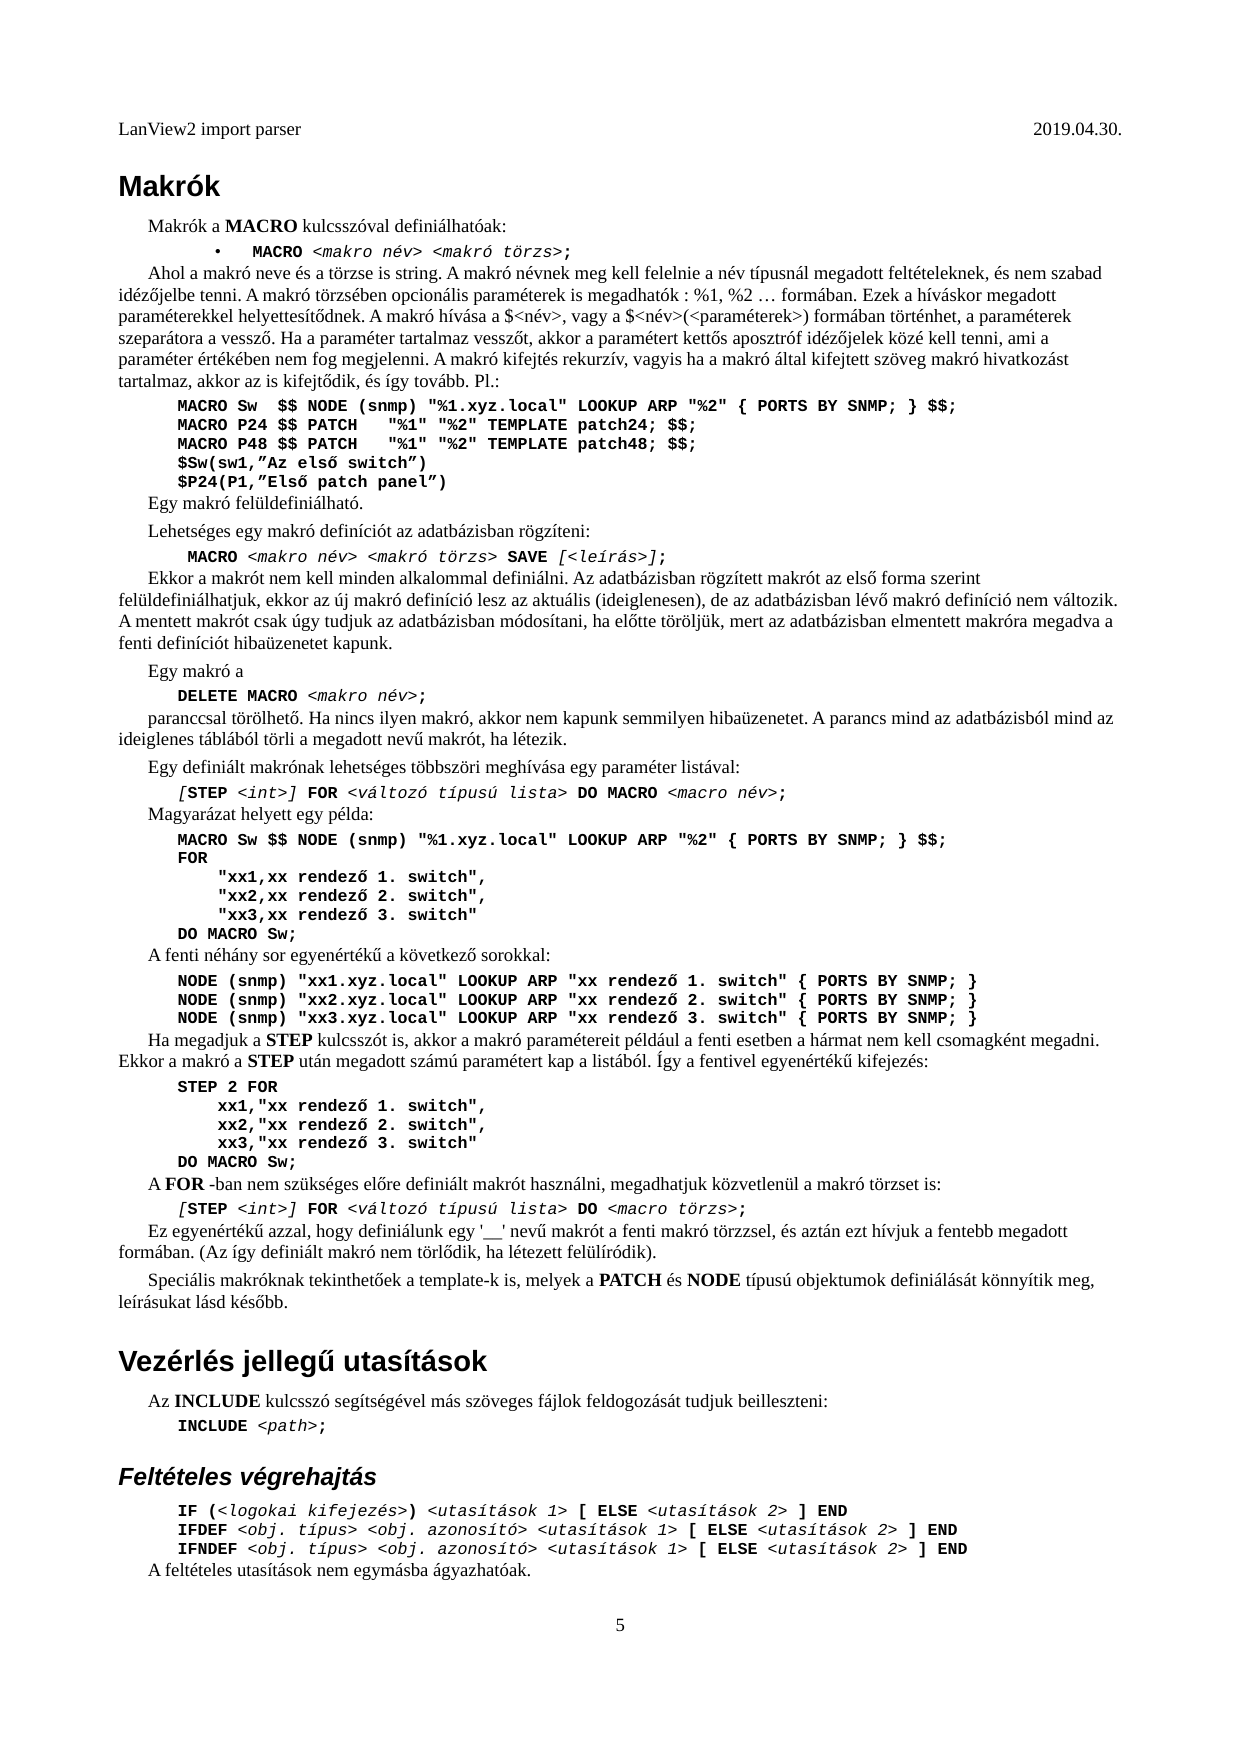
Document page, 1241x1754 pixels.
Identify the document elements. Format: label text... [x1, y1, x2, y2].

text STEP 2 FOR [177, 1078, 1122, 1097]
text MACRO Sw $$ NODE (snmp) "%1.xyz.local" LOOKUP ARP "%2" { PORTS BY SNMP; } $$; [177, 831, 1122, 850]
text $P24(P1,”Első patch panel”) [177, 473, 1122, 492]
text NODE (snmp) "xx2.xyz.local" LOOKUP ARP "xx rendező 2. switch" { PORTS BY SNMP; } [177, 991, 1122, 1010]
text A FOR -ban nem szükséges előre definiált makrót használni, megadhatjuk közvetlenül a makró törzset is: [118, 1173, 1122, 1194]
text Speciális makróknak tekinthetőek a template-k is, melyek a PATCH és NODE típusú objektumok definiálását könnyítik meg, leírásukat lásd később. [118, 1269, 1122, 1312]
text INCLUDE <path>; [177, 1418, 1122, 1437]
text Ha megadjuk a STEP kulcsszót is, akkor a makró paramétereit például a fenti esetben a hármat nem kell csomagként megadni. Ekkor a makró a STEP után megadott számú paramétert kap a listából. Így a fentivel egyenértékű kifejezés: [118, 1029, 1122, 1072]
text Magyarázat helyett egy példa: [118, 803, 1122, 825]
text xx3,"xx rendező 3. switch" [177, 1135, 1122, 1154]
text $Sw(sw1,”Az első switch”) [177, 454, 1122, 473]
text IF (<logokai kifejezés>) <utasítások 1> [ ELSE <utasítások 2> ] END [177, 1503, 1122, 1522]
text Lehetséges egy makró definíciót az adatbázisban rögzíteni: [118, 520, 1122, 542]
text MACRO <makro név> <makró törzs> SAVE [<leírás>]; [177, 548, 1122, 567]
text FOR [177, 850, 1122, 869]
text IFNDEF <obj. típus> <obj. azonosító> <utasítások 1> [ ELSE <utasítások 2> ] END [177, 1540, 1122, 1559]
text MACRO P48 $$ PATCH "%1" "%2" TEMPLATE patch48; $$; [177, 436, 1122, 454]
list MACRO <makro név> <makró törzs>; [215, 243, 1122, 262]
text Ekkor a makrót nem kell minden alkalommal definiálni. Az adatbázisban rögzített makrót az első forma szerint felüldefiniálhatjuk, ekkor az új makró definíció lesz az aktuális (ideiglenesen), de az adatbázisban lévő makró definíció nem változik. A mentett makrót csak úgy tudjuk az adatbázisban módosítani, ha előtte töröljük, mert az adatbázisban elmentett makróra megadva a fenti definíciót hibaüzenetet kapunk. [118, 567, 1122, 653]
text Egy definiált makrónak lehetséges többszöri meghívása egy paraméter listával: [118, 756, 1122, 778]
text DO MACRO Sw; [177, 925, 1122, 944]
text Ahol a makró neve és a törzse is string. A makró névnek meg kell felelnie a név típusnál megadott feltételeknek, és nem szabad idézőjelbe tenni. A makró törzsében opcionális paraméterek is megadhatók : %1, %2 … formában. Ezek a híváskor megadott paraméterekkel helyettesítődnek. A makró hívása a $<név>, vagy a $<név>(<paraméterek>) formában történhet, a paraméterek szeparátora a vessző. Ha a paraméter tartalmaz vesszőt, akkor a paramétert kettős aposztróf idézőjelek közé kell tenni, ami a paraméter értékében nem fog megjelenni. A makró kifejtés rekurzív, vagyis ha a makró által kifejtett szöveg makró hivatkozást tartalmaz, akkor az is kifejtődik, és így tovább. Pl.: [118, 262, 1122, 391]
text Egy makró felüldefiniálható. [118, 492, 1122, 514]
subtitle Makrók [118, 169, 1122, 203]
subtitle Vezérlés jellegű utasítások [118, 1344, 1122, 1377]
text DELETE MACRO <makro név>; [177, 688, 1122, 707]
text xx1,"xx rendező 1. switch", [177, 1097, 1122, 1116]
text xx2,"xx rendező 2. switch", [177, 1116, 1122, 1135]
text NODE (snmp) "xx1.xyz.local" LOOKUP ARP "xx rendező 1. switch" { PORTS BY SNMP; } [177, 972, 1122, 991]
text MACRO P24 $$ PATCH "%1" "%2" TEMPLATE patch24; $$; [177, 417, 1122, 436]
text Az INCLUDE kulcsszó segítségével más szöveges fájlok feldogozását tudjuk beilleszteni: [118, 1390, 1122, 1411]
text [STEP <int>] FOR <változó típusú lista> DO MACRO <macro név>; [177, 784, 1122, 803]
text Egy makró a [118, 660, 1122, 681]
text Ez egyenértékű azzal, hogy definiálunk egy '__' nevű makrót a fenti makró törzzsel, és aztán ezt hívjuk a fentebb megadott formában. (Az így definiált makró nem törlődik, ha létezett felülíródik). [118, 1219, 1122, 1263]
text "xx2,xx rendező 2. switch", [177, 888, 1122, 907]
text Makrók a MACRO kulcsszóval definiálhatóak: [118, 215, 1122, 237]
text IFDEF <obj. típus> <obj. azonosító> <utasítások 1> [ ELSE <utasítások 2> ] END [177, 1522, 1122, 1540]
text A fenti néhány sor egyenértékű a következő sorokkal: [118, 944, 1122, 966]
text "xx1,xx rendező 1. switch", [177, 869, 1122, 888]
text MACRO Sw $$ NODE (snmp) "%1.xyz.local" LOOKUP ARP "%2" { PORTS BY SNMP; } $$; [177, 398, 1122, 417]
text DO MACRO Sw; [177, 1154, 1122, 1173]
text [STEP <int>] FOR <változó típusú lista> DO <macro törzs>; [177, 1201, 1122, 1219]
text paranccsal törölhető. Ha nincs ilyen makró, akkor nem kapunk semmilyen hibaüzenetet. A parancs mind az adatbázisból mind az ideiglenes táblából törli a megadott nevű makrót, ha létezik. [118, 707, 1122, 750]
text "xx3,xx rendező 3. switch" [177, 907, 1122, 925]
text A feltételes utasítások nem egymásba ágyazhatóak. [118, 1559, 1122, 1581]
text NODE (snmp) "xx3.xyz.local" LOOKUP ARP "xx rendező 3. switch" { PORTS BY SNMP; } [177, 1010, 1122, 1029]
subtitle Feltételes végrehajtás [118, 1462, 1122, 1490]
